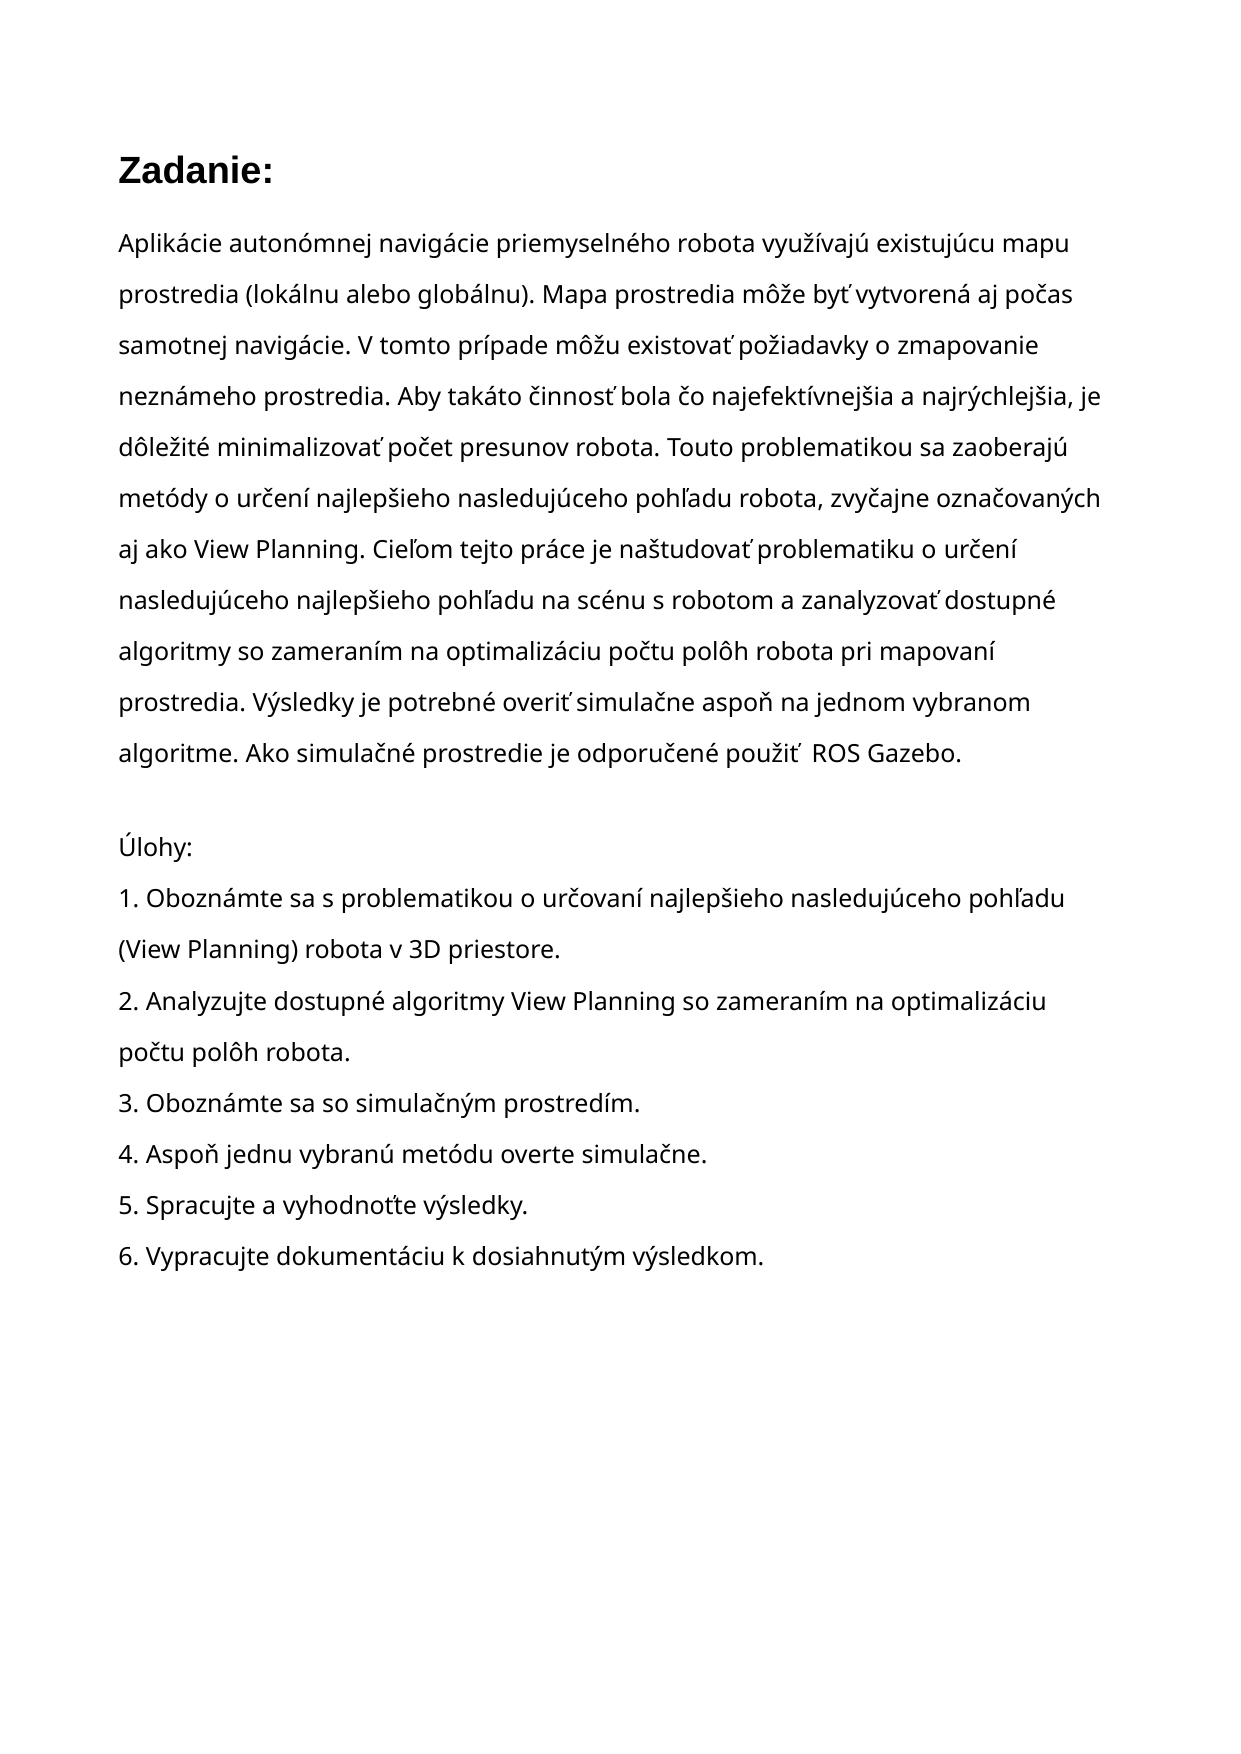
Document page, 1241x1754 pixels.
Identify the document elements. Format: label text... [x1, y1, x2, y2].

subtitle Zadanie: [118, 148, 1122, 191]
text Aplikácie autonómnej navigácie priemyselného robota využívajú existujúcu mapu prostredia (lokálnu alebo globálnu). Mapa prostredia môže byť vytvorená aj počas samotnej navigácie. V tomto prípade môžu existovať požiadavky o zmapovanie neznámeho prostredia. Aby takáto činnosť bola čo najefektívnejšia a najrýchlejšia, je dôležité minimalizovať počet presunov robota. Touto problematikou sa zaoberajú metódy o určení najlepšieho nasledujúceho pohľadu robota, zvyčajne označovaných aj ako View Planning. Cieľom tejto práce je naštudovať problematiku o určení nasledujúceho najlepšieho pohľadu na scénu s robotom a zanalyzovať dostupné algoritmy so zameraním na optimalizáciu počtu polôh robota pri mapovaní prostredia. Výsledky je potrebné overiť simulačne aspoň na jednom vybranom algoritme. Ako simulačné prostredie je odporučené použiť ROS Gazebo. Úlohy: 1. Oboznámte sa s problematikou o určovaní najlepšieho nasledujúceho pohľadu (View Planning) robota v 3D priestore. 2. Analyzujte dostupné algoritmy View Planning so zameraním na optimalizáciu počtu polôh robota. 3. Oboznámte sa so simulačným prostredím. 4. Aspoň jednu vybranú metódu overte simulačne. 5. Spracujte a vyhodnoťte výsledky. 6. Vypracujte dokumentáciu k dosiahnutým výsledkom. [118, 226, 1122, 1272]
